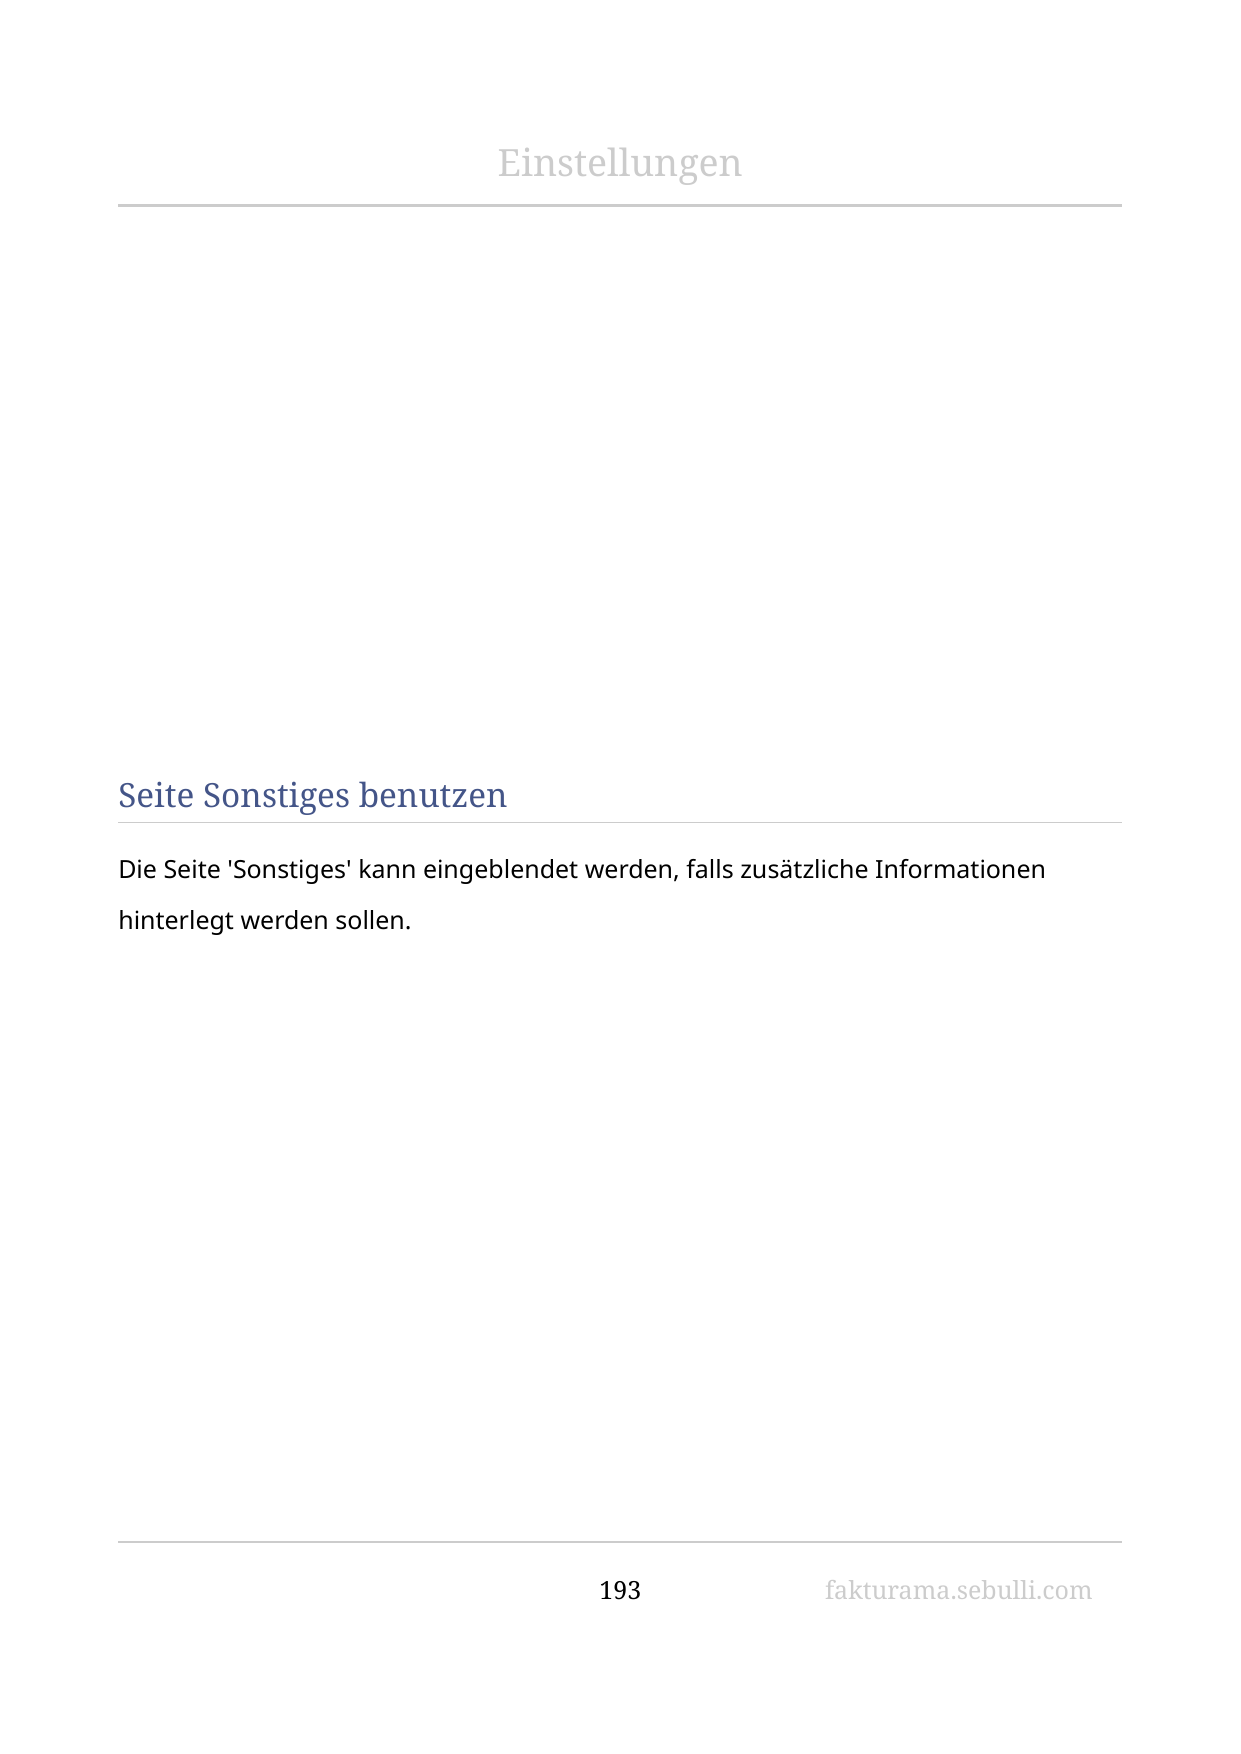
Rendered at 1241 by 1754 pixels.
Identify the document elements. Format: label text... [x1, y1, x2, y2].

subtitle Seite Sonstiges benutzen [118, 772, 1122, 822]
text Die Seite 'Sonstiges' kann eingeblendet werden, falls zusätzliche Informationen hinterlegt werden sollen. [118, 852, 1122, 937]
